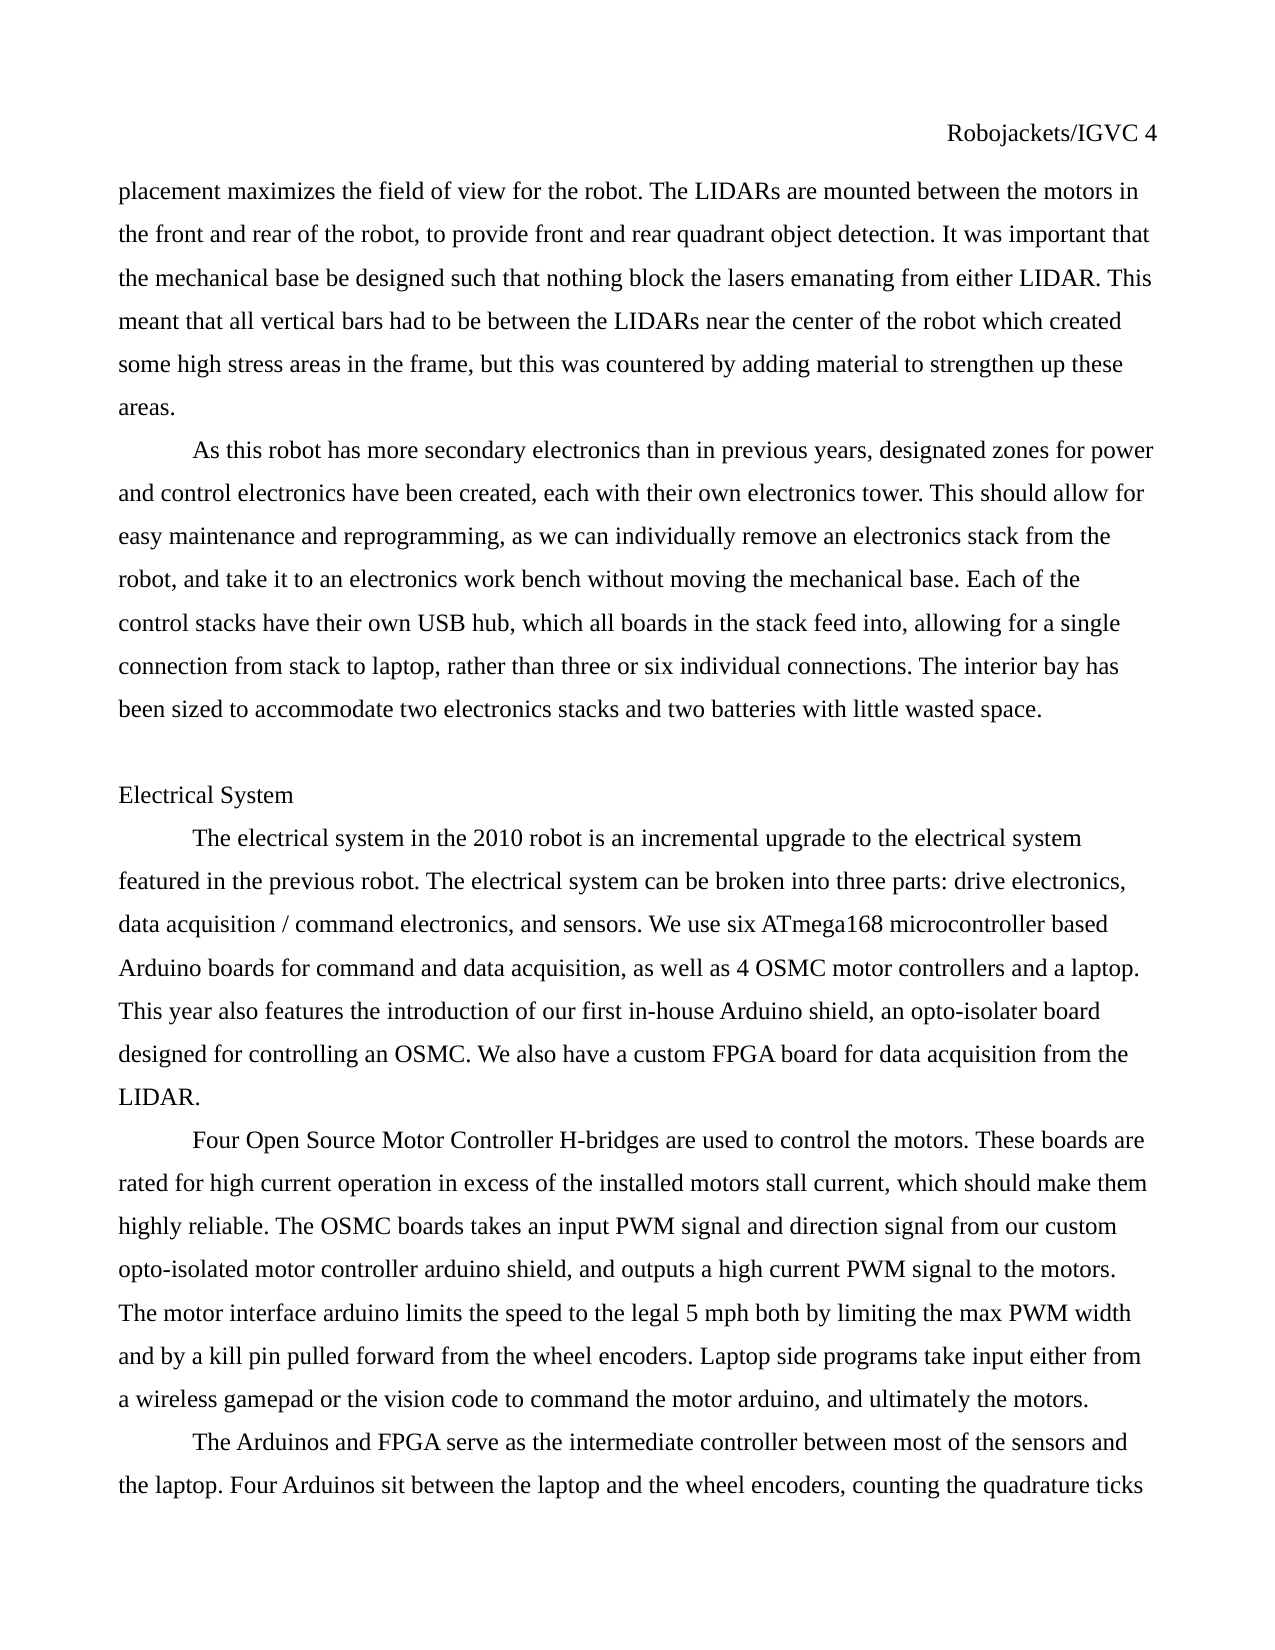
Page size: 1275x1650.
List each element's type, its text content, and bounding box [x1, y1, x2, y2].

text Four Open Source Motor Controller H-bridges are used to control the motors. These boards are rated for high current operation in excess of the installed motors stall current, which should make them highly reliable. The OSMC boards takes an input PWM signal and direction signal from our custom opto-isolated motor controller arduino shield, and outputs a high current PWM signal to the motors. The motor interface arduino limits the speed to the legal 5 mph both by limiting the max PWM width and by a kill pin pulled forward from the wheel encoders. Laptop side programs take input either from a wireless gamepad or the vision code to command the motor arduino, and ultimately the motors. [118, 1125, 1157, 1413]
text placement maximizes the field of view for the robot. The LIDARs are mounted between the motors in the front and rear of the robot, to provide front and rear quadrant object detection. It was important that the mechanical base be designed such that nothing block the lasers emanating from either LIDAR. This meant that all vertical bars had to be between the LIDARs near the center of the robot which created some high stress areas in the frame, but this was countered by adding material to strengthen up these areas. [118, 176, 1157, 421]
text The Arduinos and FPGA serve as the intermediate controller between most of the sensors and the laptop. Four Arduinos sit between the laptop and the wheel encoders, counting the quadrature ticks [118, 1427, 1157, 1499]
text The electrical system in the 2010 robot is an incremental upgrade to the electrical system featured in the previous robot. The electrical system can be broken into three parts: drive electronics, data acquisition / command electronics, and sensors. We use six ATmega168 microcontroller based Arduino boards for command and data acquisition, as well as 4 OSMC motor controllers and a laptop. This year also features the introduction of our first in-house Arduino shield, an opto-isolater board designed for controlling an OSMC. We also have a custom FPGA board for data acquisition from the LIDAR. [118, 823, 1157, 1111]
text As this robot has more secondary electronics than in previous years, designated zones for power and control electronics have been created, each with their own electronics tower. This should allow for easy maintenance and reprogramming, as we can individually remove an electronics stack from the robot, and take it to an electronics work bench without moving the mechanical base. Each of the control stacks have their own USB hub, which all boards in the stack feed into, allowing for a single connection from stack to laptop, rather than three or six individual connections. The interior bay has been sized to accommodate two electronics stacks and two batteries with little wasted space. [118, 435, 1157, 723]
text Electrical System [118, 780, 1157, 809]
